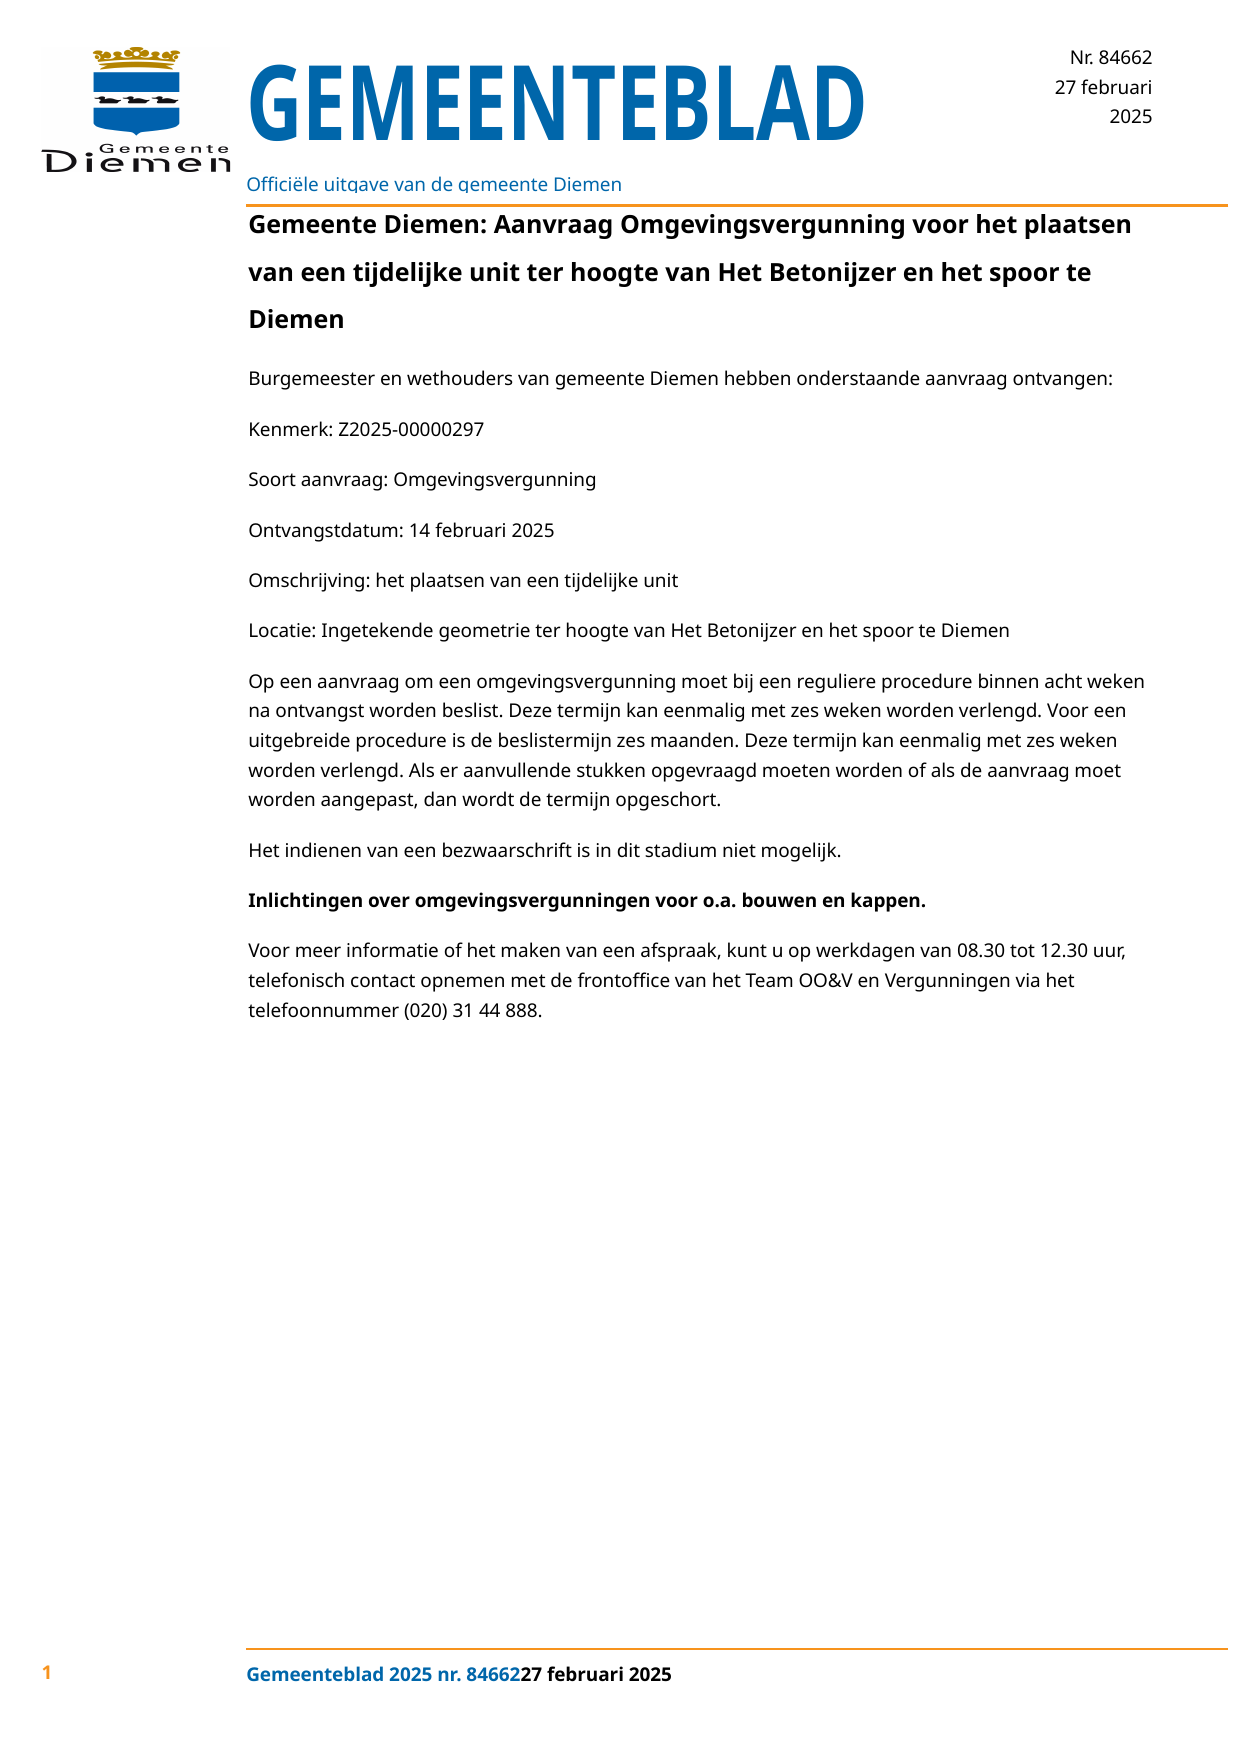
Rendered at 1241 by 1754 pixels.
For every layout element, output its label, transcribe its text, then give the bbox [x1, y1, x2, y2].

text Inlichtingen over omgevingsvergunningen voor o.a. bouwen en kappen. [248, 887, 1152, 913]
text Voor meer informatie of het maken van een afspraak, kunt u op werkdagen van 08.30 tot 12.30 uur, telefonisch contact opnemen met de frontoffice van het Team OO&V en Vergunningen via het telefoonnummer (020) 31 44 888. [248, 938, 1152, 1022]
text Soort aanvraag: Omgevingsvergunning [248, 466, 1152, 492]
text Het indienen van een bezwaarschrift is in dit stadium niet mogelijk. [248, 837, 1152, 862]
text Omschrijving: het plaatsen van een tijdelijke unit [248, 567, 1152, 593]
text Gemeente Diemen: Aanvraag Omgevingsvergunning voor het plaatsen van een tijdelijke unit ter hoogte van Het Betonijzer en het spoor te Diemen [248, 207, 1152, 336]
text Op een aanvraag om een omgevingsvergunning moet bij een reguliere procedure binnen acht weken na ontvangst worden beslist. Deze termijn kan eenmalig met zes weken worden verlengd. Voor een uitgebreide procedure is de beslistermijn zes maanden. Deze termijn kan eenmalig met zes weken worden verlengd. Als er aanvullende stukken opgevraagd moeten worden of als de aanvraag moet worden aangepast, dan wordt de termijn opgeschort. [248, 668, 1152, 812]
picture [41, 47, 231, 172]
text Ontvangstdatum: 14 februari 2025 [248, 517, 1152, 542]
text Locatie: Ingetekende geometrie ter hoogte van Het Betonijzer en het spoor te Diemen [248, 618, 1152, 643]
text Burgemeester en wethouders van gemeente Diemen hebben onderstaande aanvraag ontvangen: [248, 366, 1152, 391]
text Kenmerk: Z2025-00000297 [248, 416, 1152, 442]
